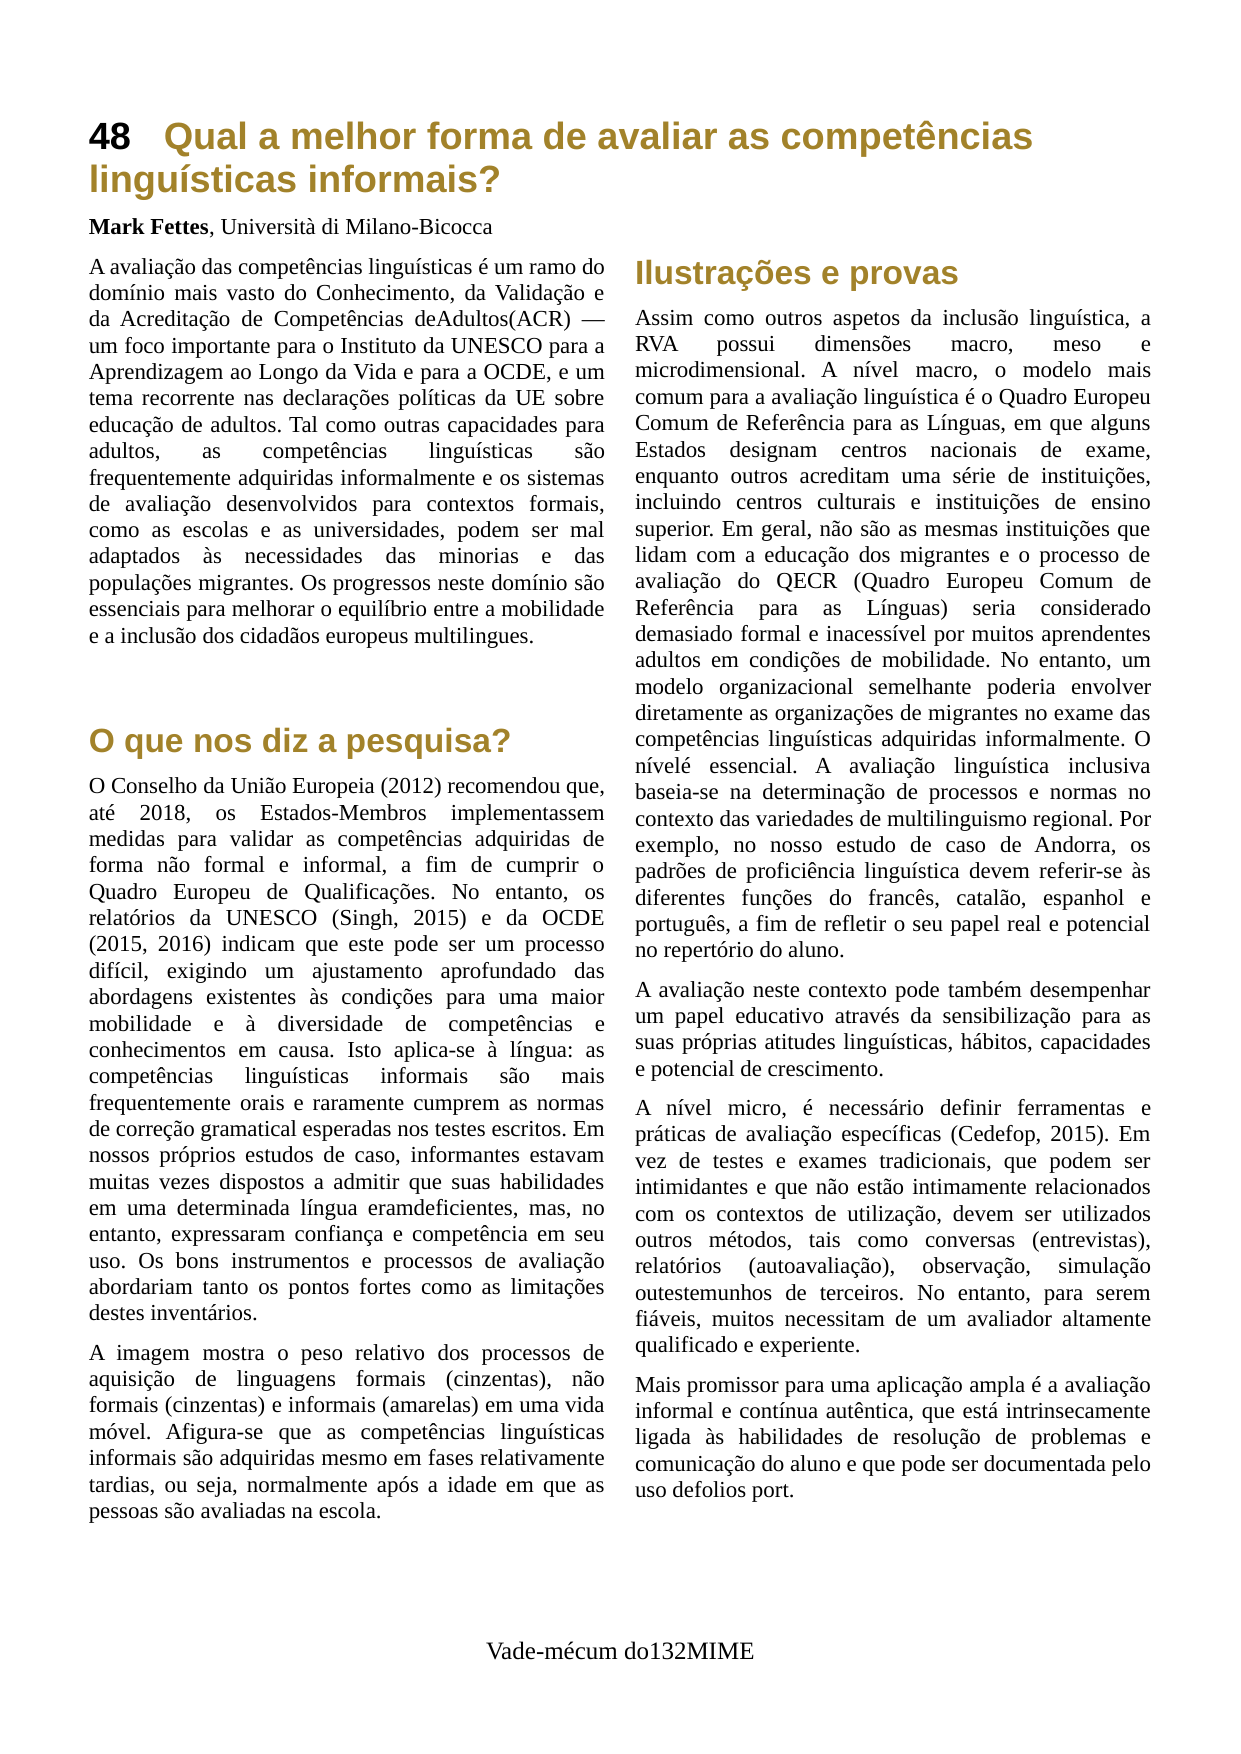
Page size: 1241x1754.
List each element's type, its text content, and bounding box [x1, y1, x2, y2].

text O Conselho da União Europeia (2012) recomendou que, até 2018, os Estados-Membros implementassem medidas para validar as competências adquiridas de forma não formal e informal, a fim de cumprir o Quadro Europeu de Qualificações. No entanto, os relatórios da UNESCO (Singh, 2015) e da OCDE (2015, 2016) indicam que este pode ser um processo difícil, exigindo um ajustamento aprofundado das abordagens existentes às condições para uma maior mobilidade e à diversidade de competências e conhecimentos em causa. Isto aplica-se à língua: as competências linguísticas informais são mais frequentemente orais e raramente cumprem as normas de correção gramatical esperadas nos testes escritos. Em nossos próprios estudos de caso, informantes estavam muitas vezes dispostos a admitir que suas habilidades em uma determinada língua eramdeficientes, mas, no entanto, expressaram confiança e competência em seu uso. Os bons instrumentos e processos de avaliação abordariam tanto os pontos fortes como as limitações destes inventários. [88, 772, 605, 1326]
text A avaliação neste contexto pode também desempenhar um papel educativo através da sensibilização para as suas próprias atitudes linguísticas, hábitos, capacidades e potencial de crescimento. [635, 976, 1152, 1081]
subtitle Ilustrações e provas [635, 253, 1152, 291]
subtitle Qual a melhor forma de avaliar as competências linguísticas informais? [88, 113, 1152, 201]
text Assim como outros aspetos da inclusão linguística, a RVA possui dimensões macro, meso e microdimensional. A nível macro, o modelo mais comum para a avaliação linguística é o Quadro Europeu Comum de Referência para as Línguas, em que alguns Estados designam centros nacionais de exame, enquanto outros acreditam uma série de instituições, incluindo centros culturais e instituições de ensino superior. Em geral, não são as mesmas instituições que lidam com a educação dos migrantes e o processo de avaliação do QECR (Quadro Europeu Comum de Referência para as Línguas) seria considerado demasiado formal e inacessível por muitos aprendentes adultos em condições de mobilidade. No entanto, um modelo organizacional semelhante poderia envolver diretamente as organizações de migrantes no exame das competências linguísticas adquiridas informalmente. O nívelé essencial. A avaliação linguística inclusiva baseia-se na determinação de processos e normas no contexto das variedades de multilinguismo regional. Por exemplo, no nosso estudo de caso de Andorra, os padrões de proficiência linguística devem referir-se às diferentes funções do francês, catalão, espanhol e português, a fim de refletir o seu papel real e potencial no repertório do aluno. [635, 304, 1152, 963]
subtitle O que nos diz a pesquisa? [88, 721, 605, 760]
text Mark Fettes, Università di Milano-Bicocca [88, 213, 1152, 240]
text A nível micro, é necessário definir ferramentas e práticas de avaliação específicas (Cedefop, 2015). Em vez de testes e exames tradicionais, que podem ser intimidantes e que não estão intimamente relacionados com os contextos de utilização, devem ser utilizados outros métodos, tais como conversas (entrevistas), relatórios (autoavaliação), observação, simulação outestemunhos de terceiros. No entanto, para serem fiáveis, muitos necessitam de um avaliador altamente qualificado e experiente. [635, 1094, 1152, 1358]
text Mais promissor para uma aplicação ampla é a avaliação informal e contínua autêntica, que está intrinsecamente ligada às habilidades de resolução de problemas e comunicação do aluno e que pode ser documentada pelo uso defolios port. [635, 1371, 1152, 1502]
text A avaliação das competências linguísticas é um ramo do domínio mais vasto do Conhecimento, da Validação e da Acreditação de Competências deAdultos(ACR) — um foco importante para o Instituto da UNESCO para a Aprendizagem ao Longo da Vida e para a OCDE, e um tema recorrente nas declarações políticas da UE sobre educação de adultos. Tal como outras capacidades para adultos, as competências linguísticas são frequentemente adquiridas informalmente e os sistemas de avaliação desenvolvidos para contextos formais, como as escolas e as universidades, podem ser mal adaptados às necessidades das minorias e das populações migrantes. Os progressos neste domínio são essenciais para melhorar o equilíbrio entre a mobilidade e a inclusão dos cidadãos europeus multilingues. [88, 253, 605, 648]
text A imagem mostra o peso relativo dos processos de aquisição de linguagens formais (cinzentas), não formais (cinzentas) e informais (amarelas) em uma vida móvel. Afigura-se que as competências linguísticas informais são adquiridas mesmo em fases relativamente tardias, ou seja, normalmente após a idade em que as pessoas são avaliadas na escola. [88, 1339, 605, 1523]
